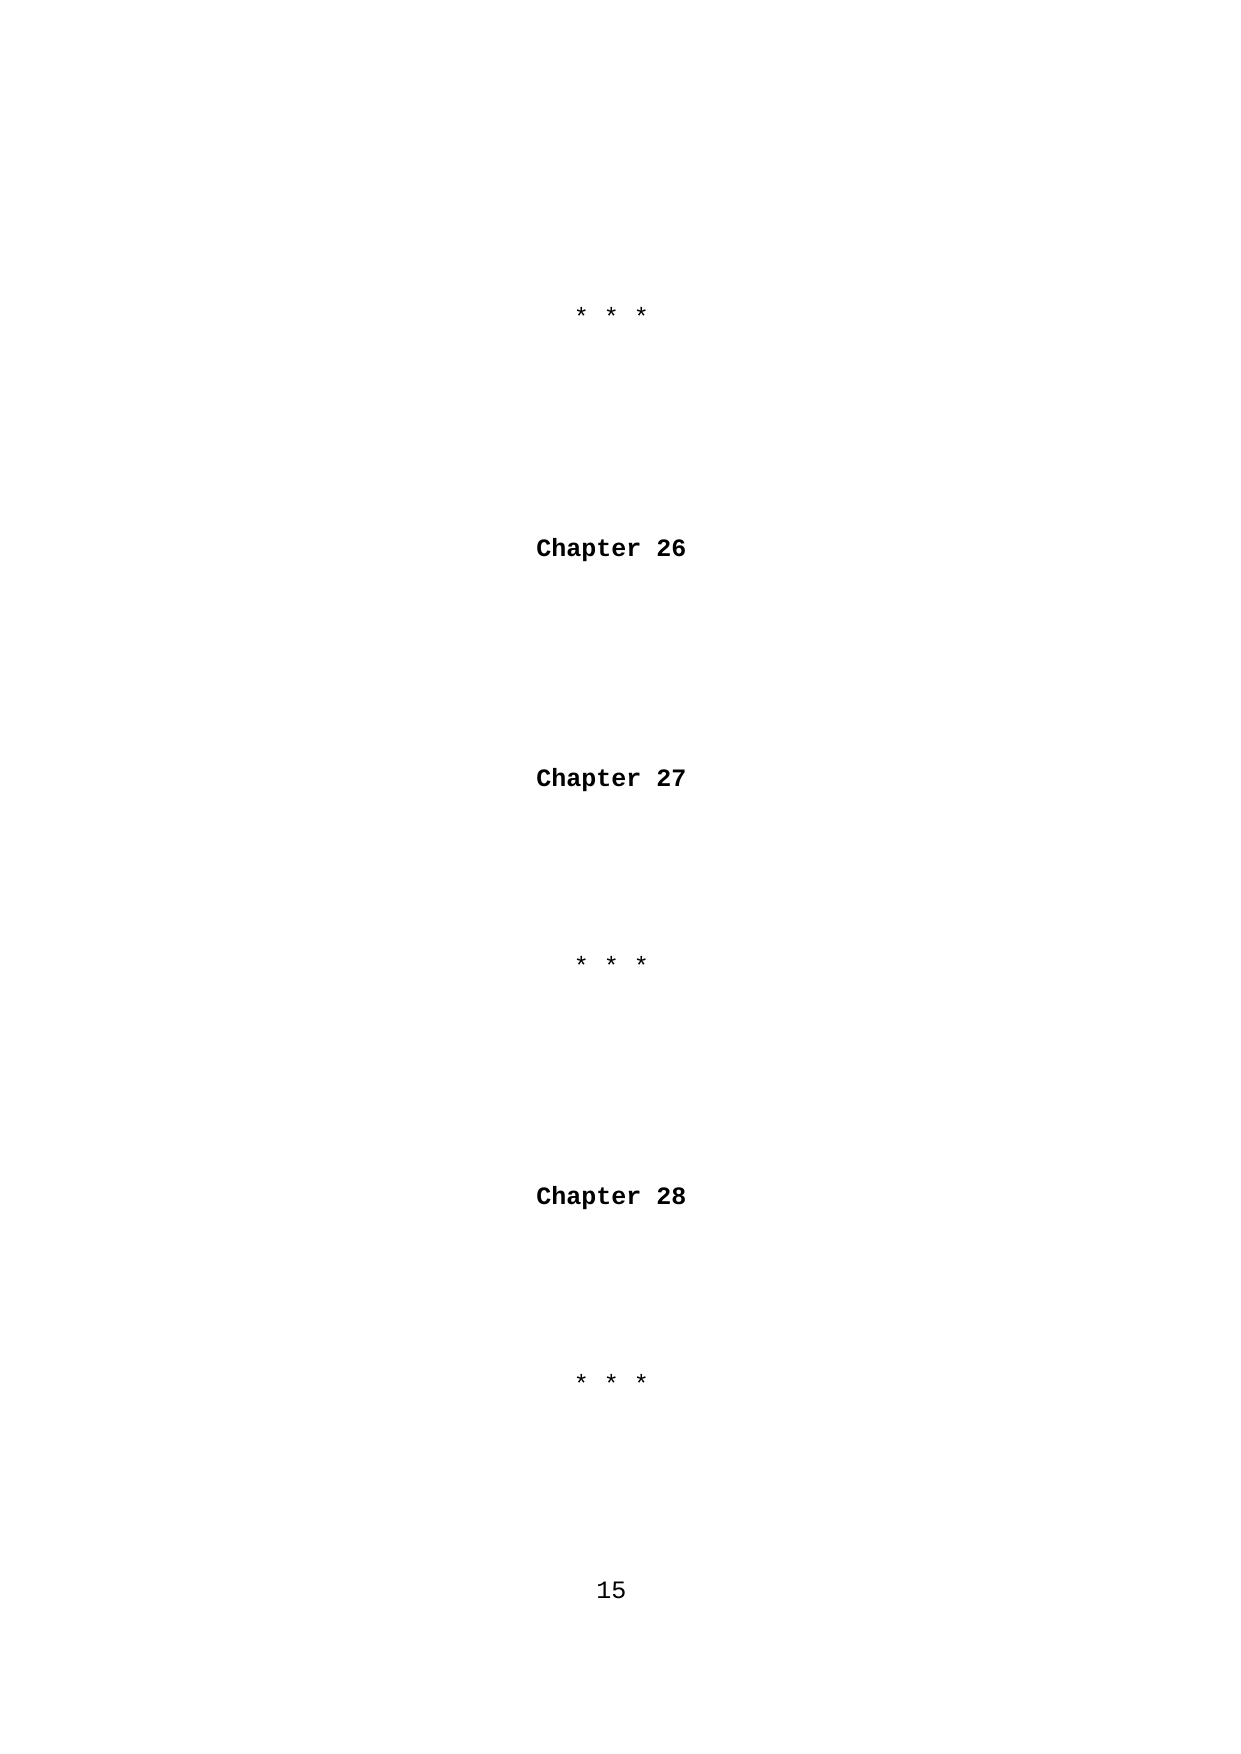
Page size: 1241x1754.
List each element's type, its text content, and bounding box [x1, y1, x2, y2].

subtitle Chapter 26 [159, 521, 1063, 564]
subtitle Chapter 28 [159, 1169, 1063, 1212]
subtitle * * * [159, 1356, 1063, 1399]
subtitle * * * [159, 938, 1063, 982]
subtitle * * * [159, 290, 1063, 333]
subtitle Chapter 27 [159, 751, 1063, 794]
